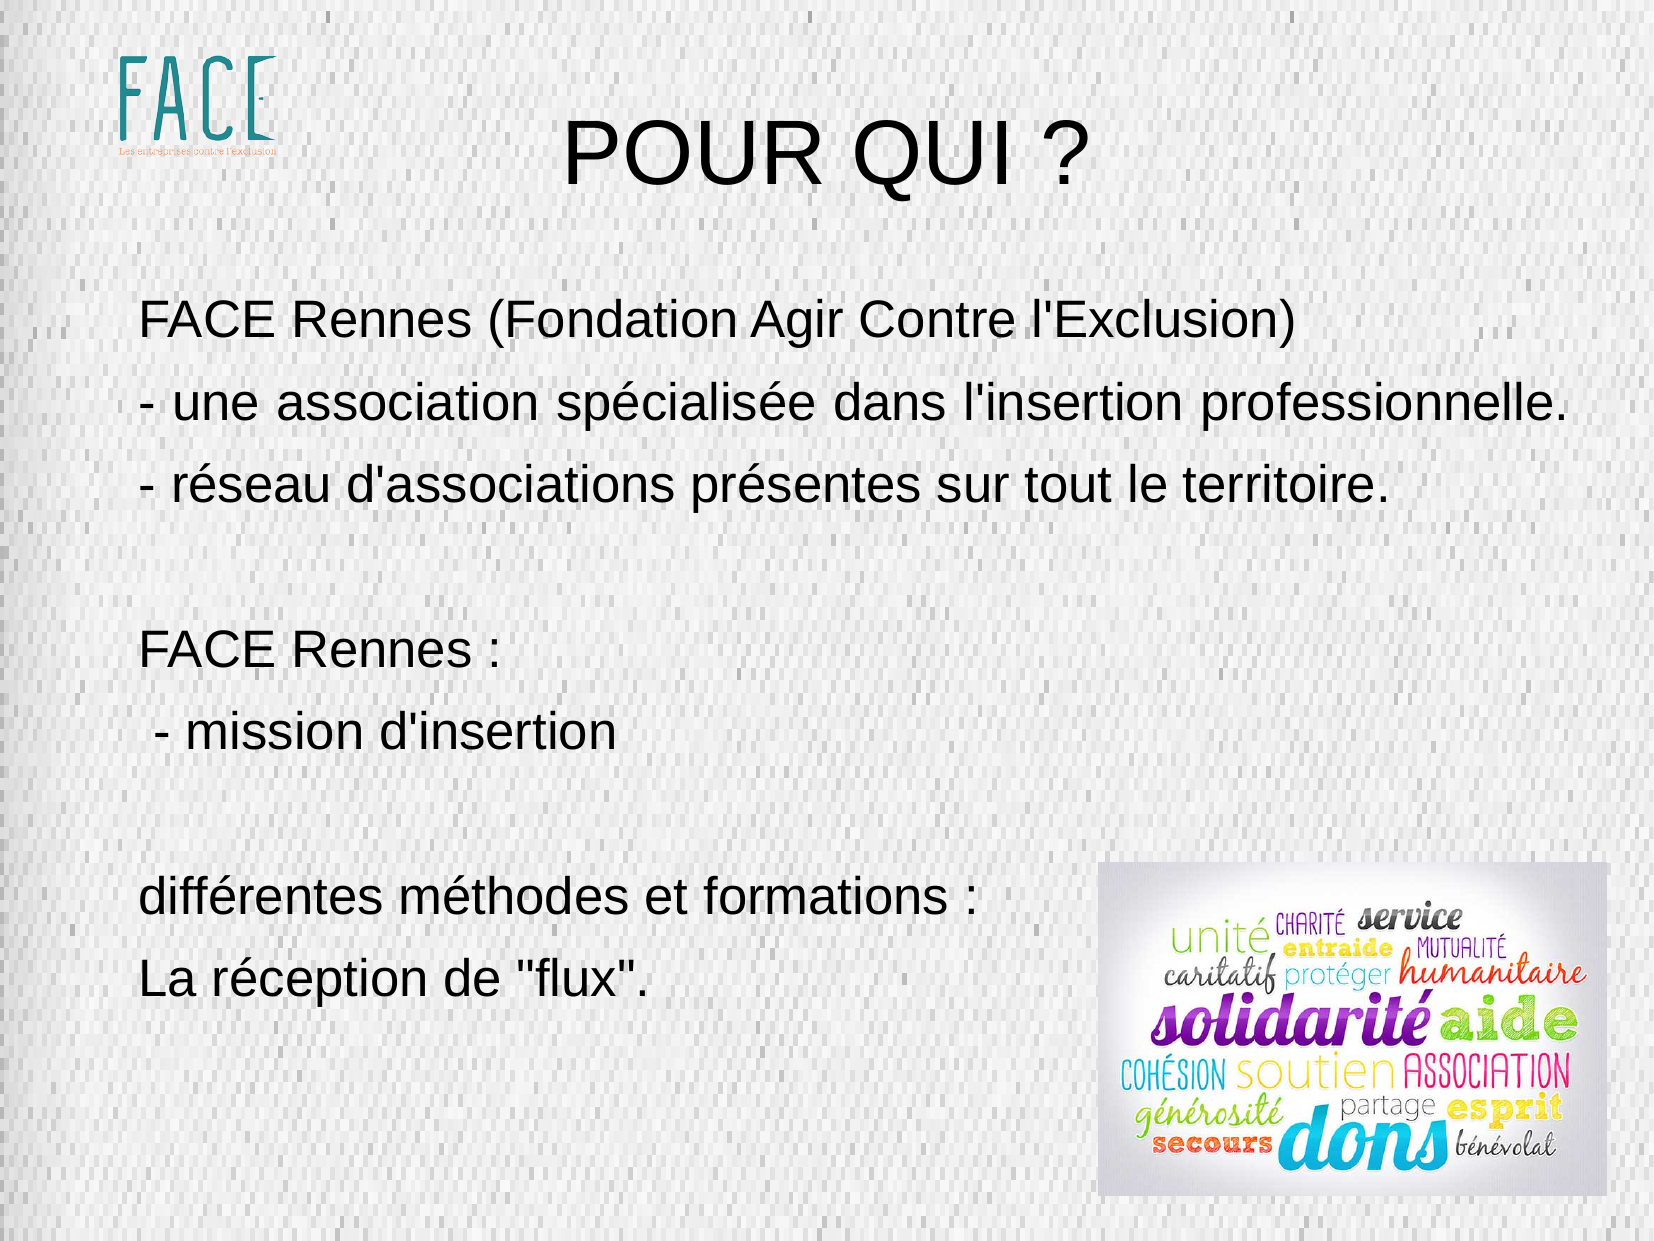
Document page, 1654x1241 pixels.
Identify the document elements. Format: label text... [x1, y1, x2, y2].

picture [0, 0, 1654, 1241]
list FACE Rennes (Fondation Agir Contre l'Exclusion) - une association spécialisée dans l'insertion professionnelle. - réseau d'associations présentes sur tout le territoire. FACE Rennes : - mission d'insertion différentes méthodes et formations : La réception de "flux". [82, 290, 1571, 1010]
title POUR QUI ? [82, 49, 1571, 257]
